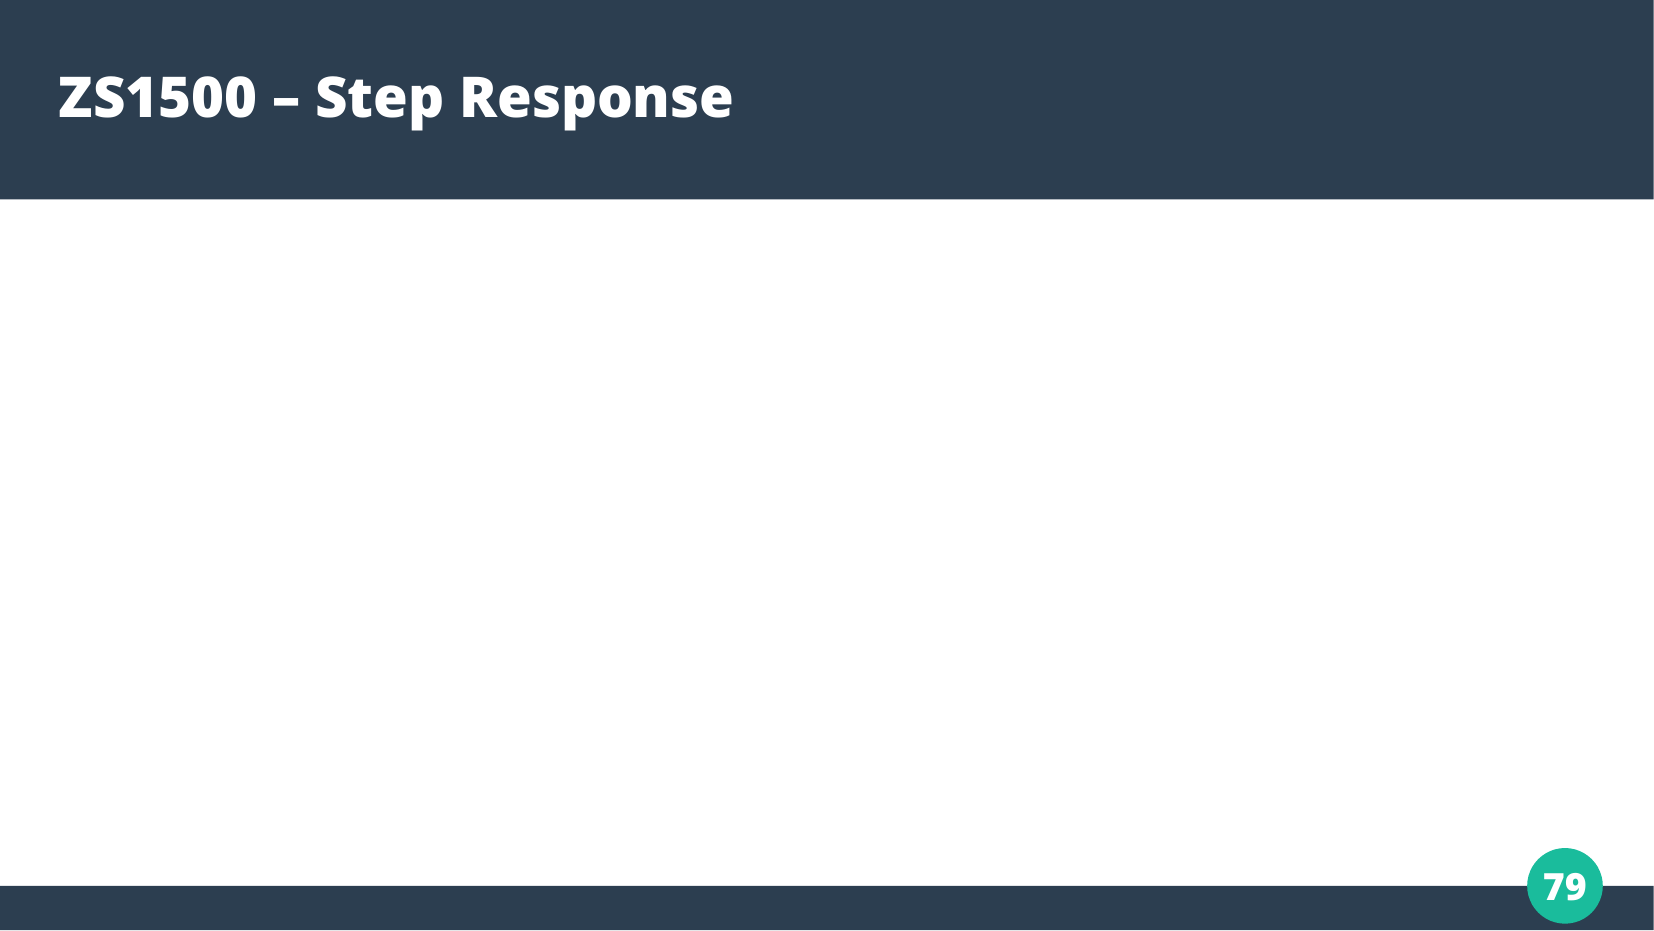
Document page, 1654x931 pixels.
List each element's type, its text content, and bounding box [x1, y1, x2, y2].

title ZS1500 – Step Response [59, 37, 1595, 155]
